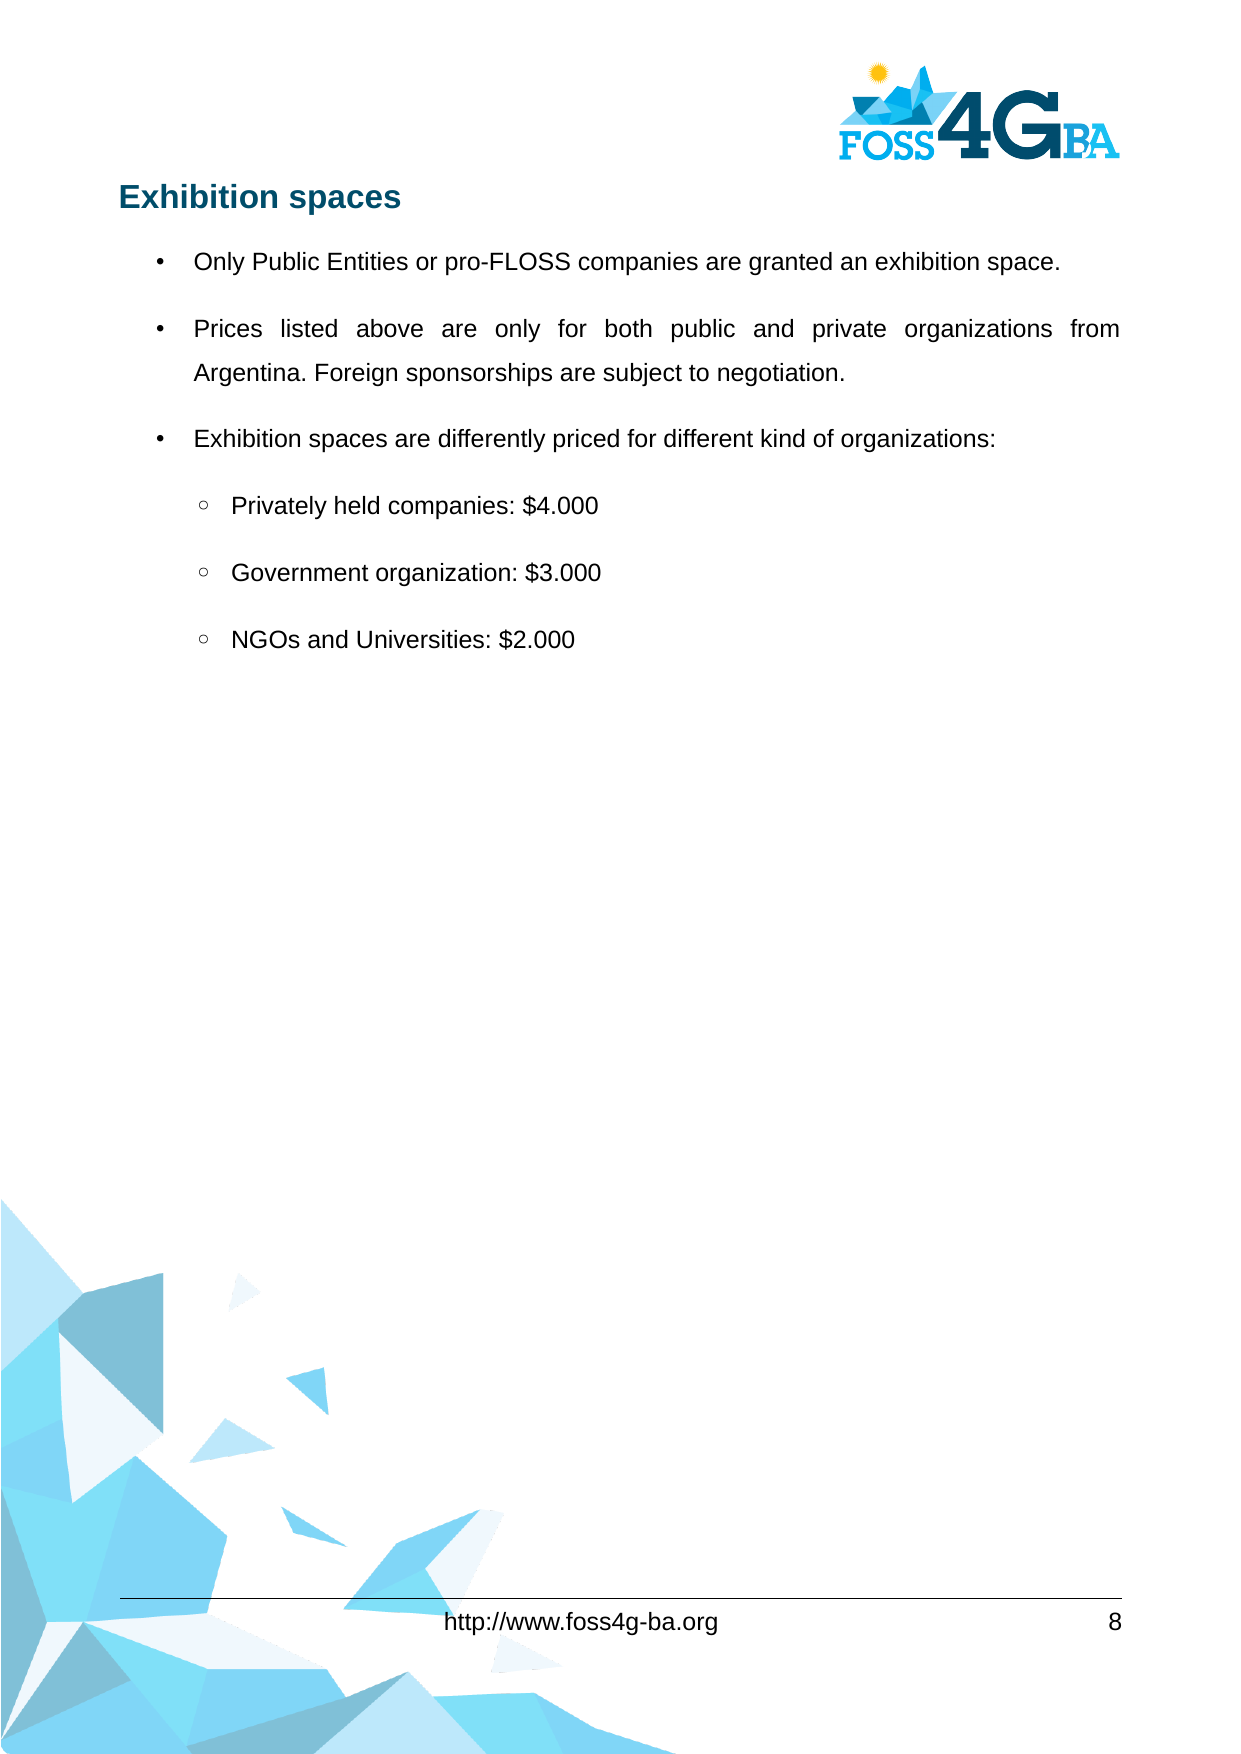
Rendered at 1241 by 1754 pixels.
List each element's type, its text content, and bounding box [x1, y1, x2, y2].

picture [882, 141, 907, 161]
list Prices listed above are only for both public and private organizations from Argentina. Foreign sponsorships are subject to negotiation. [156, 314, 1122, 386]
picture [869, 136, 886, 154]
list NGOs and Universities: $2.000 [193, 625, 1122, 654]
list Government organization: $3.000 [193, 558, 1122, 587]
subtitle Exhibition spaces [118, 177, 1122, 216]
list Exhibition spaces are differently priced for different kind of organizations: [156, 424, 1122, 453]
list Privately held companies: $4.000 [193, 491, 1122, 520]
list Only Public Entities or pro-FLOSS companies are granted an exhibition space. [156, 247, 1122, 276]
picture [1, 953, 801, 1754]
picture [838, 59, 1122, 161]
